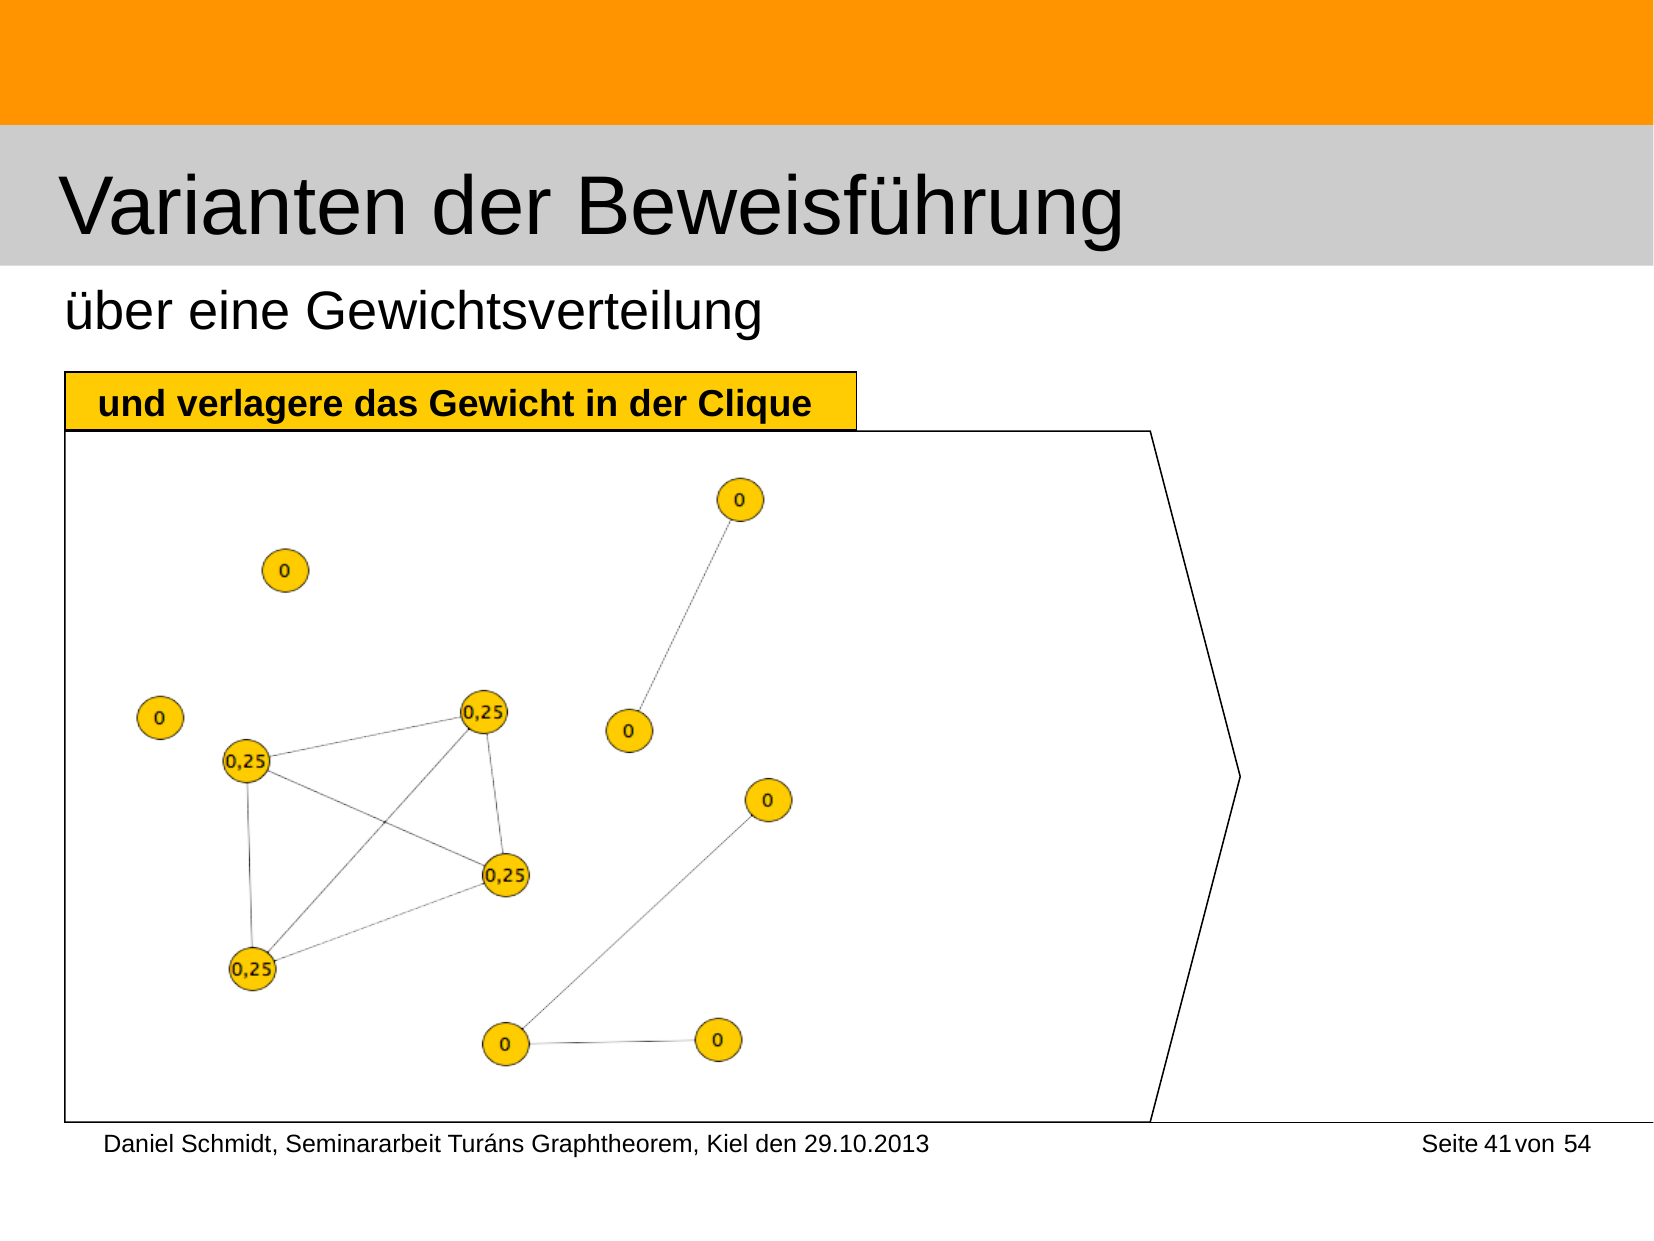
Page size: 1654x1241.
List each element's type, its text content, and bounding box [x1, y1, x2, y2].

text_box [1469, 1122, 1549, 1165]
title Varianten der Beweisführung [50, 143, 1359, 260]
picture [113, 456, 815, 1087]
text_box und verlagere das Gewicht in der Clique [64, 372, 857, 430]
title über eine Gewichtsverteilung [56, 238, 1365, 349]
text_box 54 [1549, 1121, 1654, 1193]
text_box Seite [1406, 1122, 1469, 1165]
text_box [64, 431, 1241, 1123]
